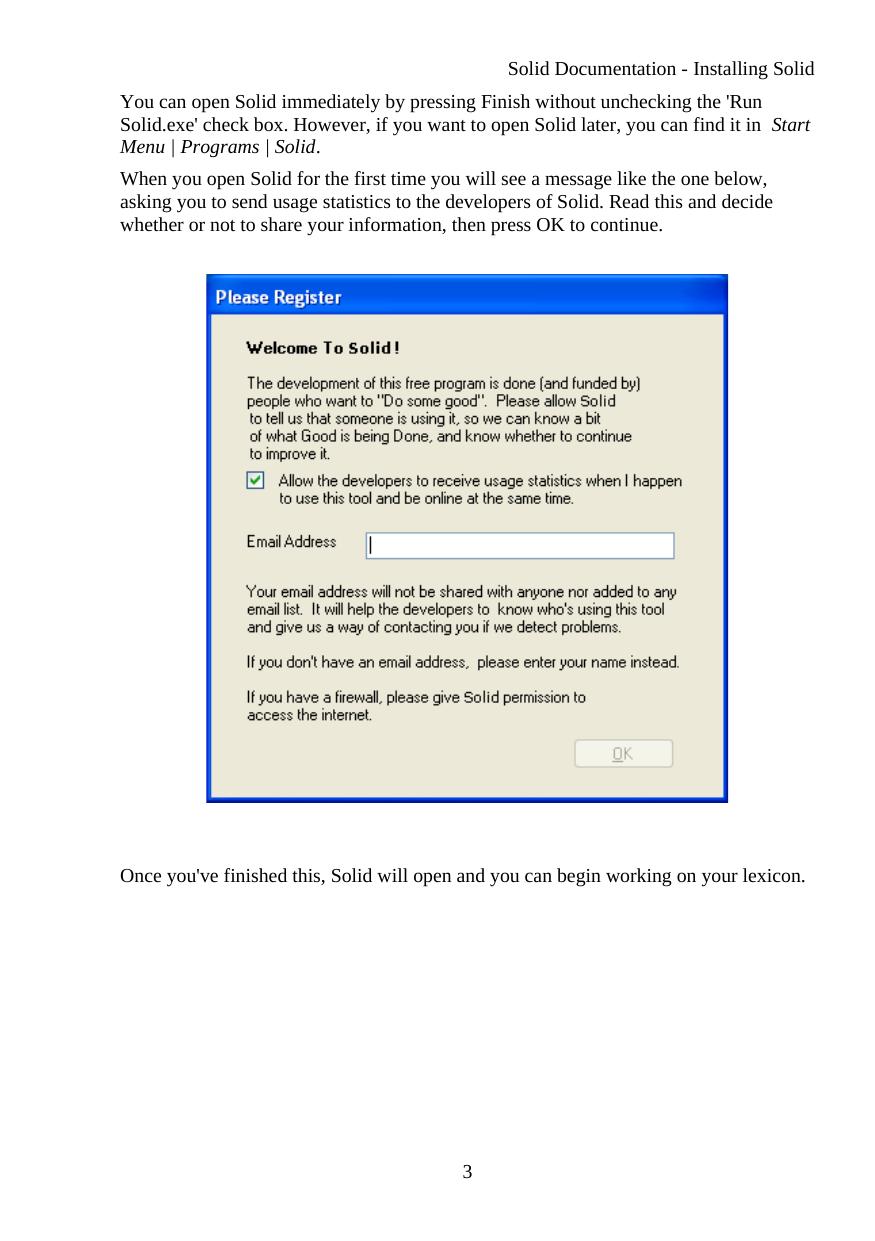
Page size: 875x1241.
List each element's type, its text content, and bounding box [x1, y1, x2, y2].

text Once you've finished this, Solid will open and you can begin working on your lexicon. [120, 864, 814, 887]
text When you open Solid for the first time you will see a message like the one below, asking you to send usage statistics to the developers of Solid. Read this and decide whether or not to share your information, then press OK to continue. [120, 167, 814, 236]
text You can open Solid immediately by pressing Finish without unchecking the 'Run Solid.exe' check box. However, if you want to open Solid later, you can find it in Start Menu | Programs | Solid. [120, 90, 814, 158]
picture [206, 274, 729, 803]
